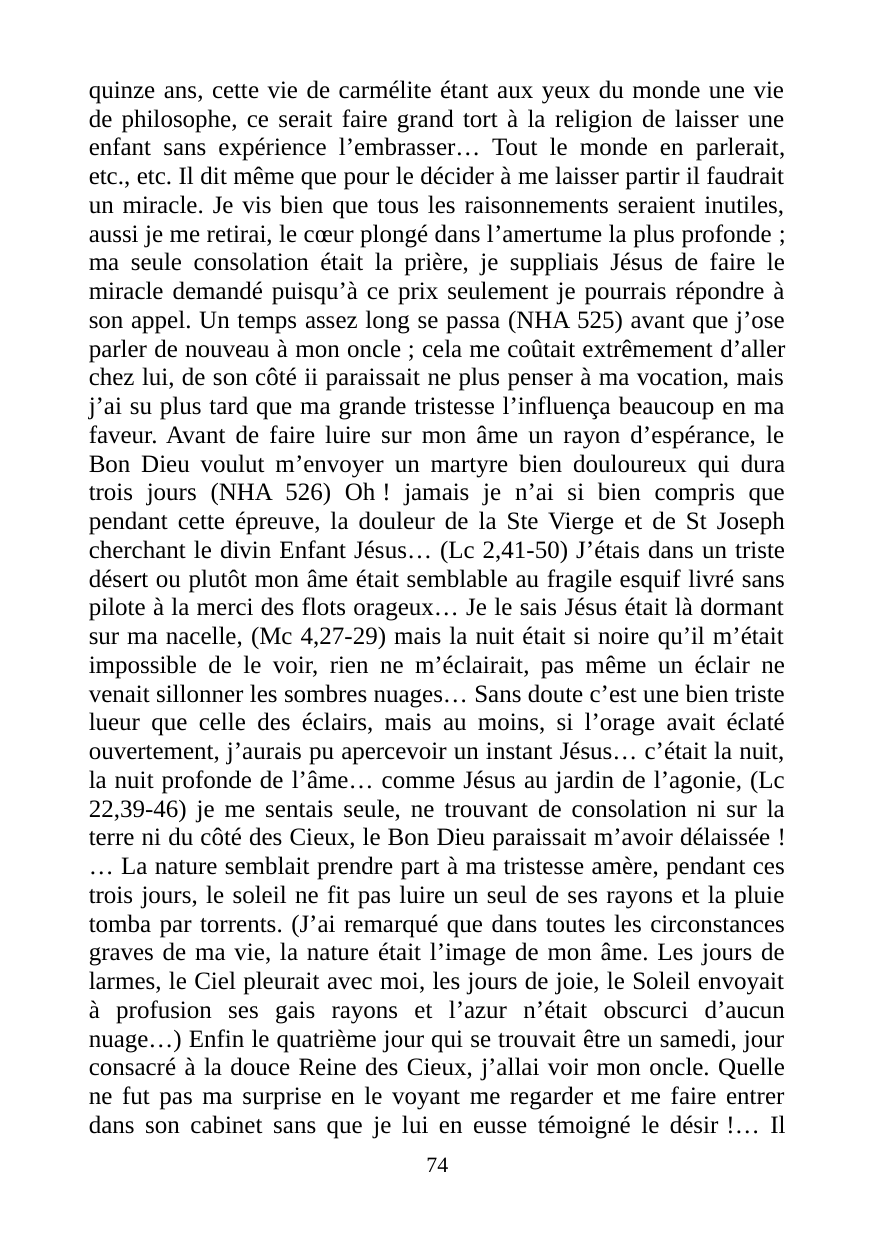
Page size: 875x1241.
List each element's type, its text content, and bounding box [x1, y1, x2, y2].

text quinze ans, cette vie de carmélite étant aux yeux du monde une vie de philosophe, ce serait faire grand tort à la religion de laisser une enfant sans expérience l’embrasser… Tout le monde en parlerait, etc., etc. Il dit même que pour le décider à me laisser partir il faudrait un miracle. Je vis bien que tous les raisonnements seraient inutiles, aussi je me retirai, le cœur plongé dans l’amertume la plus profonde ; ma seule consolation était la prière, je suppliais Jésus de faire le miracle demandé puisqu’à ce prix seulement je pourrais répondre à son appel. Un temps assez long se passa (NHA 525) avant que j’ose parler de nouveau à mon oncle ; cela me coûtait extrêmement d’aller chez lui, de son côté ii paraissait ne plus penser à ma vocation, mais j’ai su plus tard que ma grande tristesse l’influença beaucoup en ma faveur. Avant de faire luire sur mon âme un rayon d’espérance, le Bon Dieu voulut m’envoyer un martyre bien douloureux qui dura trois jours (NHA 526) Oh ! jamais je n’ai si bien compris que pendant cette épreuve, la douleur de la Ste Vierge et de St Joseph cherchant le divin Enfant Jésus… (Lc 2,41-50) J’étais dans un triste désert ou plutôt mon âme était semblable au fragile esquif livré sans pilote à la merci des flots orageux… Je le sais Jésus était là dormant sur ma nacelle, (Mc 4,27-29) mais la nuit était si noire qu’il m’était impossible de le voir, rien ne m’éclairait, pas même un éclair ne venait sillonner les sombres nuages… Sans doute c’est une bien triste lueur que celle des éclairs, mais au moins, si l’orage avait éclaté ouvertement, j’aurais pu apercevoir un instant Jésus… c’était la nuit, la nuit profonde de l’âme… comme Jésus au jardin de l’agonie, (Lc 22,39-46) je me sentais seule, ne trouvant de consolation ni sur la terre ni du côté des Cieux, le Bon Dieu paraissait m’avoir délaissée !… La nature semblait prendre part à ma tristesse amère, pendant ces trois jours, le soleil ne fit pas luire un seul de ses rayons et la pluie tomba par torrents. (J’ai remarqué que dans toutes les circonstances graves de ma vie, la nature était l’image de mon âme. Les jours de larmes, le Ciel pleurait avec moi, les jours de joie, le Soleil envoyait à profusion ses gais rayons et l’azur n’était obscurci d’aucun nuage…) Enfin le quatrième jour qui se trouvait être un samedi, jour consacré à la douce Reine des Cieux, j’allai voir mon oncle. Quelle ne fut pas ma surprise en le voyant me regarder et me faire entrer dans son cabinet sans que je lui en eusse témoigné le désir !… Il [88, 75, 786, 1139]
